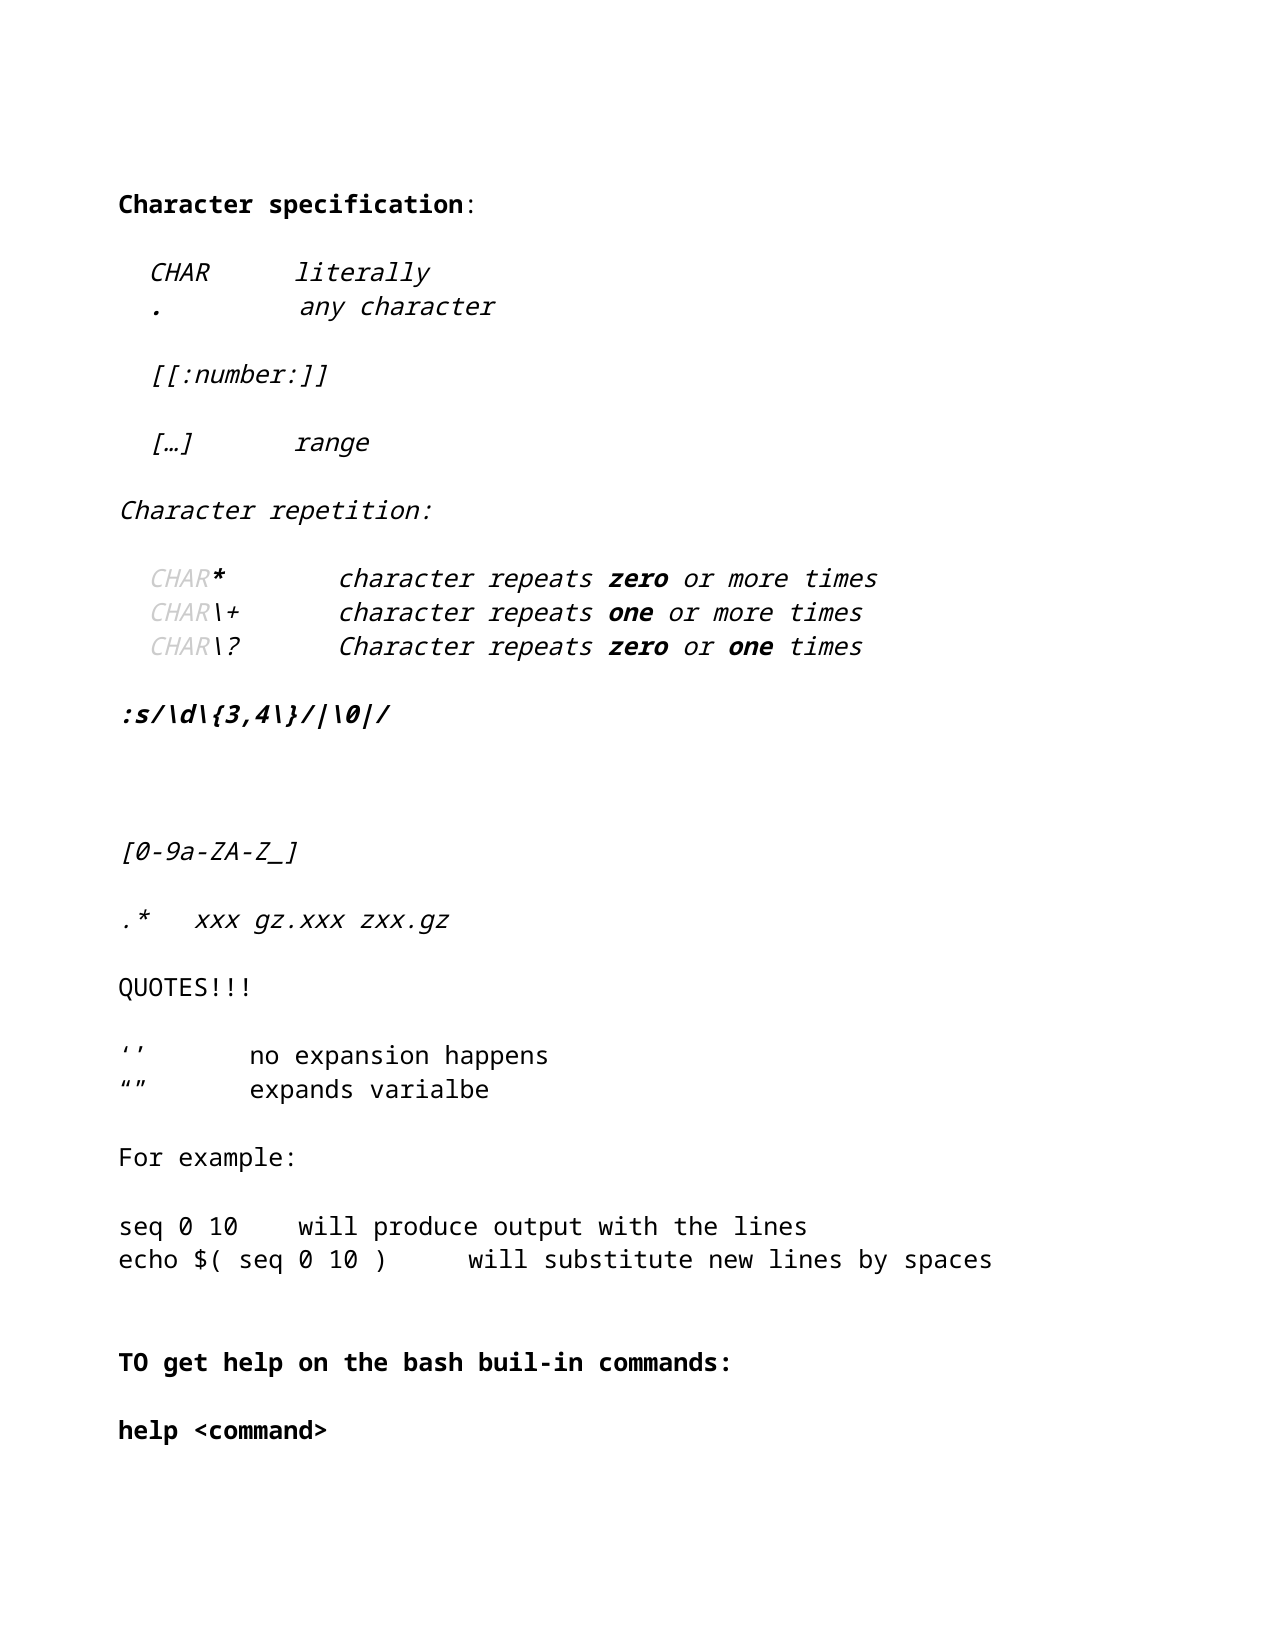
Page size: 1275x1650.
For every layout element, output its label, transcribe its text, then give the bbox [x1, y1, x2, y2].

text QUOTES!!! [118, 970, 1157, 1004]
text :s/\d\{3,4\}/|\0|/ [118, 697, 1157, 731]
text CHAR\? Character repeats zero or one times [118, 629, 1157, 663]
text […] range [118, 425, 1157, 459]
text “” expands varialbe [118, 1072, 1157, 1106]
text For example: [118, 1140, 1157, 1174]
text Character specification: [118, 186, 1157, 220]
text . any character [118, 288, 1157, 322]
text CHAR literally [118, 254, 1157, 288]
text CHAR* character repeats zero or more times [118, 561, 1157, 595]
text [0-9a-ZA-Z_] [118, 833, 1157, 867]
text seq 0 10 will produce output with the lines [118, 1208, 1157, 1242]
text ‘’ no expansion happens [118, 1038, 1157, 1072]
text Character repetition: [118, 493, 1157, 527]
text .* xxx gz.xxx zxx.gz [118, 902, 1157, 936]
text help <command> [118, 1412, 1157, 1447]
text echo $( seq 0 10 ) will substitute new lines by spaces [118, 1242, 1157, 1276]
text CHAR\+ character repeats one or more times [118, 595, 1157, 629]
text TO get help on the bash buil-in commands: [118, 1344, 1157, 1378]
text [[:number:]] [118, 357, 1157, 391]
